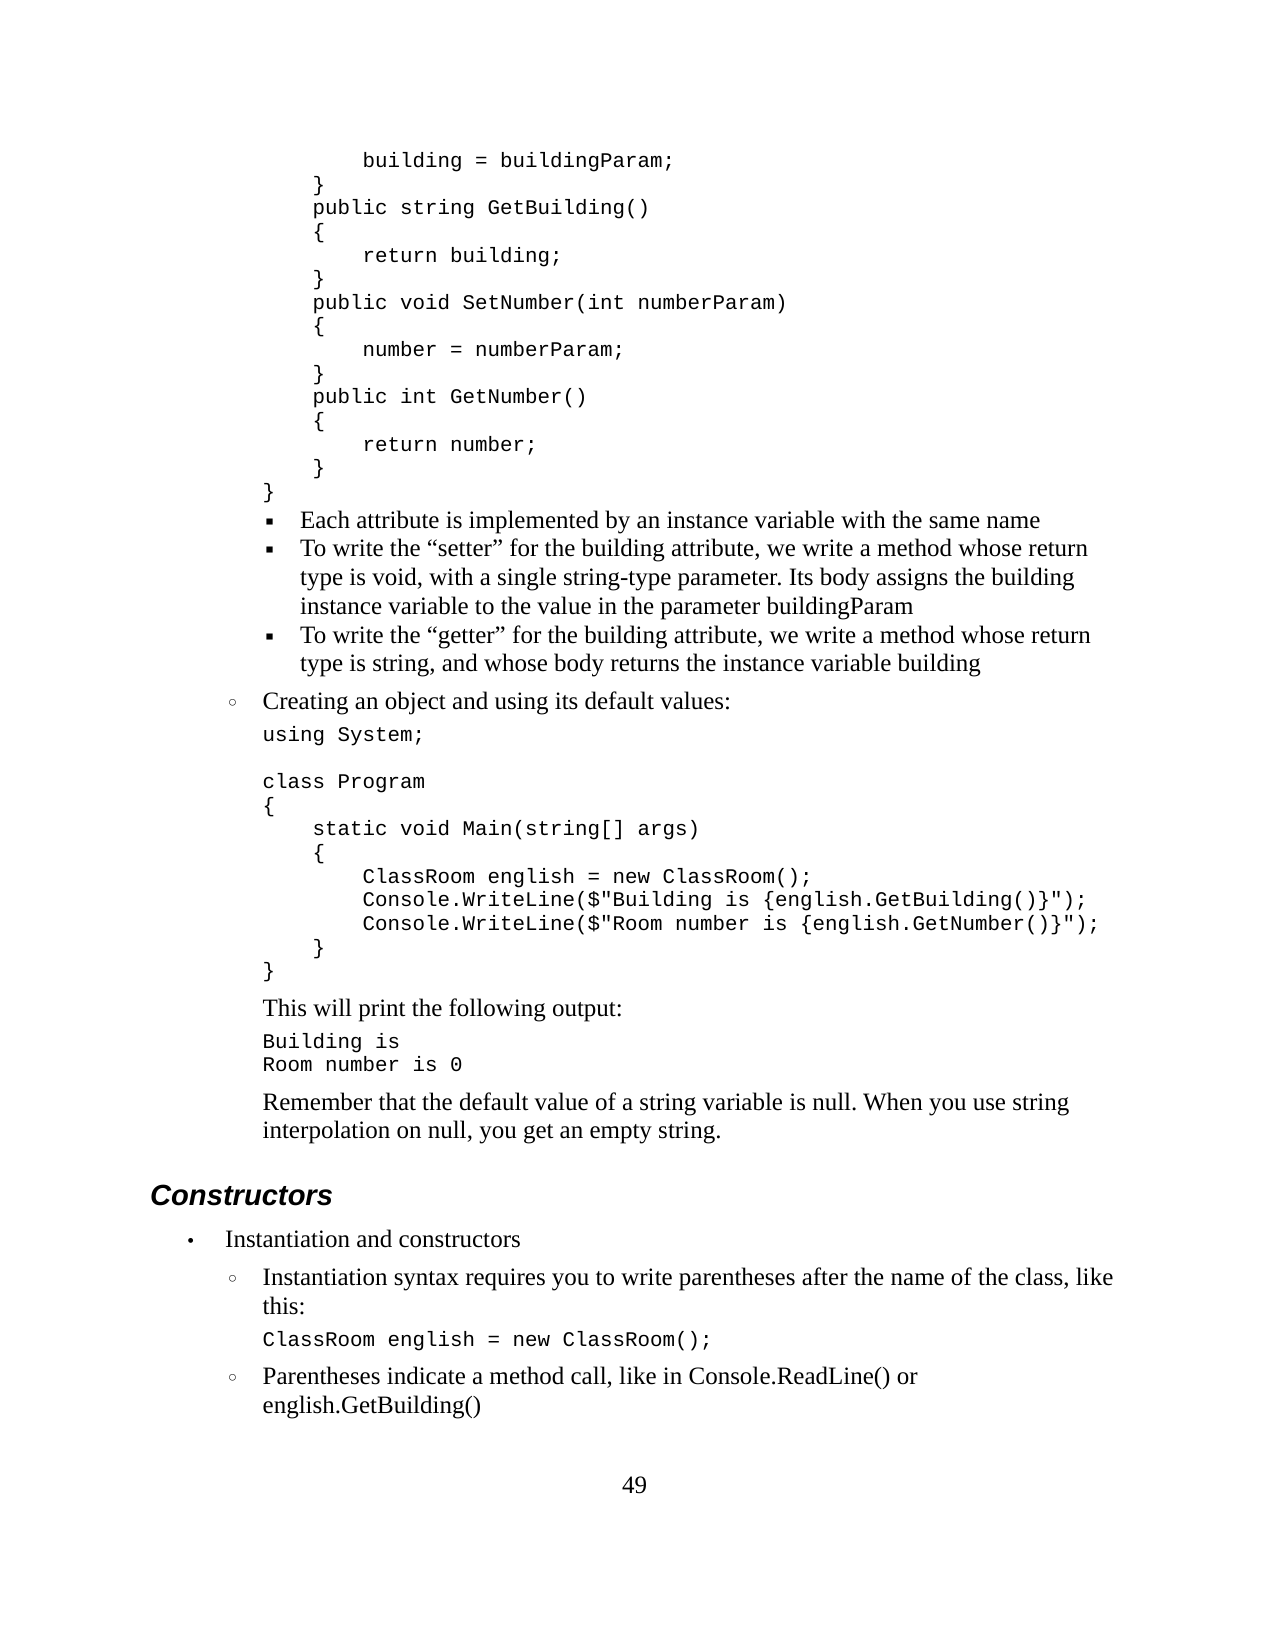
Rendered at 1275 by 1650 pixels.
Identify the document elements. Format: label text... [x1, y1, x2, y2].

list public int GetNumber() [225, 386, 1125, 410]
list Remember that the default value of a string variable is null. When you use string interpolation on null, you get an empty string. [225, 1087, 1125, 1144]
list number = numberParam; [225, 339, 1125, 363]
list } [225, 937, 1125, 960]
list public void SetNumber(int numberParam) [225, 292, 1125, 316]
list static void Main(string[] args) [225, 818, 1125, 842]
list } [225, 481, 1125, 505]
list { [225, 410, 1125, 434]
list } [225, 268, 1125, 292]
list ClassRoom english = new ClassRoom(); [225, 1328, 1125, 1352]
subtitle Constructors [150, 1178, 1125, 1212]
list This will print the following output: [225, 993, 1125, 1022]
list { [225, 221, 1125, 244]
list Building is [225, 1031, 1125, 1054]
list Console.WriteLine($"Room number is {english.GetNumber()}"); [225, 913, 1125, 937]
list } [225, 174, 1125, 197]
list Console.WriteLine($"Building is {english.GetBuilding()}"); [225, 889, 1125, 913]
list class Program [225, 771, 1125, 795]
list } [225, 363, 1125, 386]
list { [225, 842, 1125, 866]
list Instantiation and constructors [187, 1224, 1125, 1253]
list To write the “getter” for the building attribute, we write a method whose return type is string, and whose body returns the instance variable building [262, 620, 1125, 677]
list building = buildingParam; [225, 150, 1125, 174]
list public string GetBuilding() [225, 197, 1125, 221]
list return building; [225, 244, 1125, 268]
list To write the “setter” for the building attribute, we write a method whose return type is void, with a single string-type parameter. Its body assigns the building instance variable to the value in the parameter buildingParam [262, 533, 1125, 620]
list return number; [225, 434, 1125, 457]
list Creating an object and using its default values: [225, 686, 1125, 715]
list Each attribute is implemented by an instance variable with the same name [262, 505, 1125, 533]
list ClassRoom english = new ClassRoom(); [225, 866, 1125, 889]
list using System; [225, 724, 1125, 747]
list { [225, 795, 1125, 818]
list Instantiation syntax requires you to write parentheses after the name of the class, like this: [225, 1262, 1125, 1319]
list Parentheses indicate a method call, like in Console.ReadLine() or english.GetBuilding() [225, 1361, 1125, 1419]
list } [225, 960, 1125, 984]
list Room number is 0 [225, 1054, 1125, 1078]
list { [225, 316, 1125, 339]
list } [225, 457, 1125, 481]
